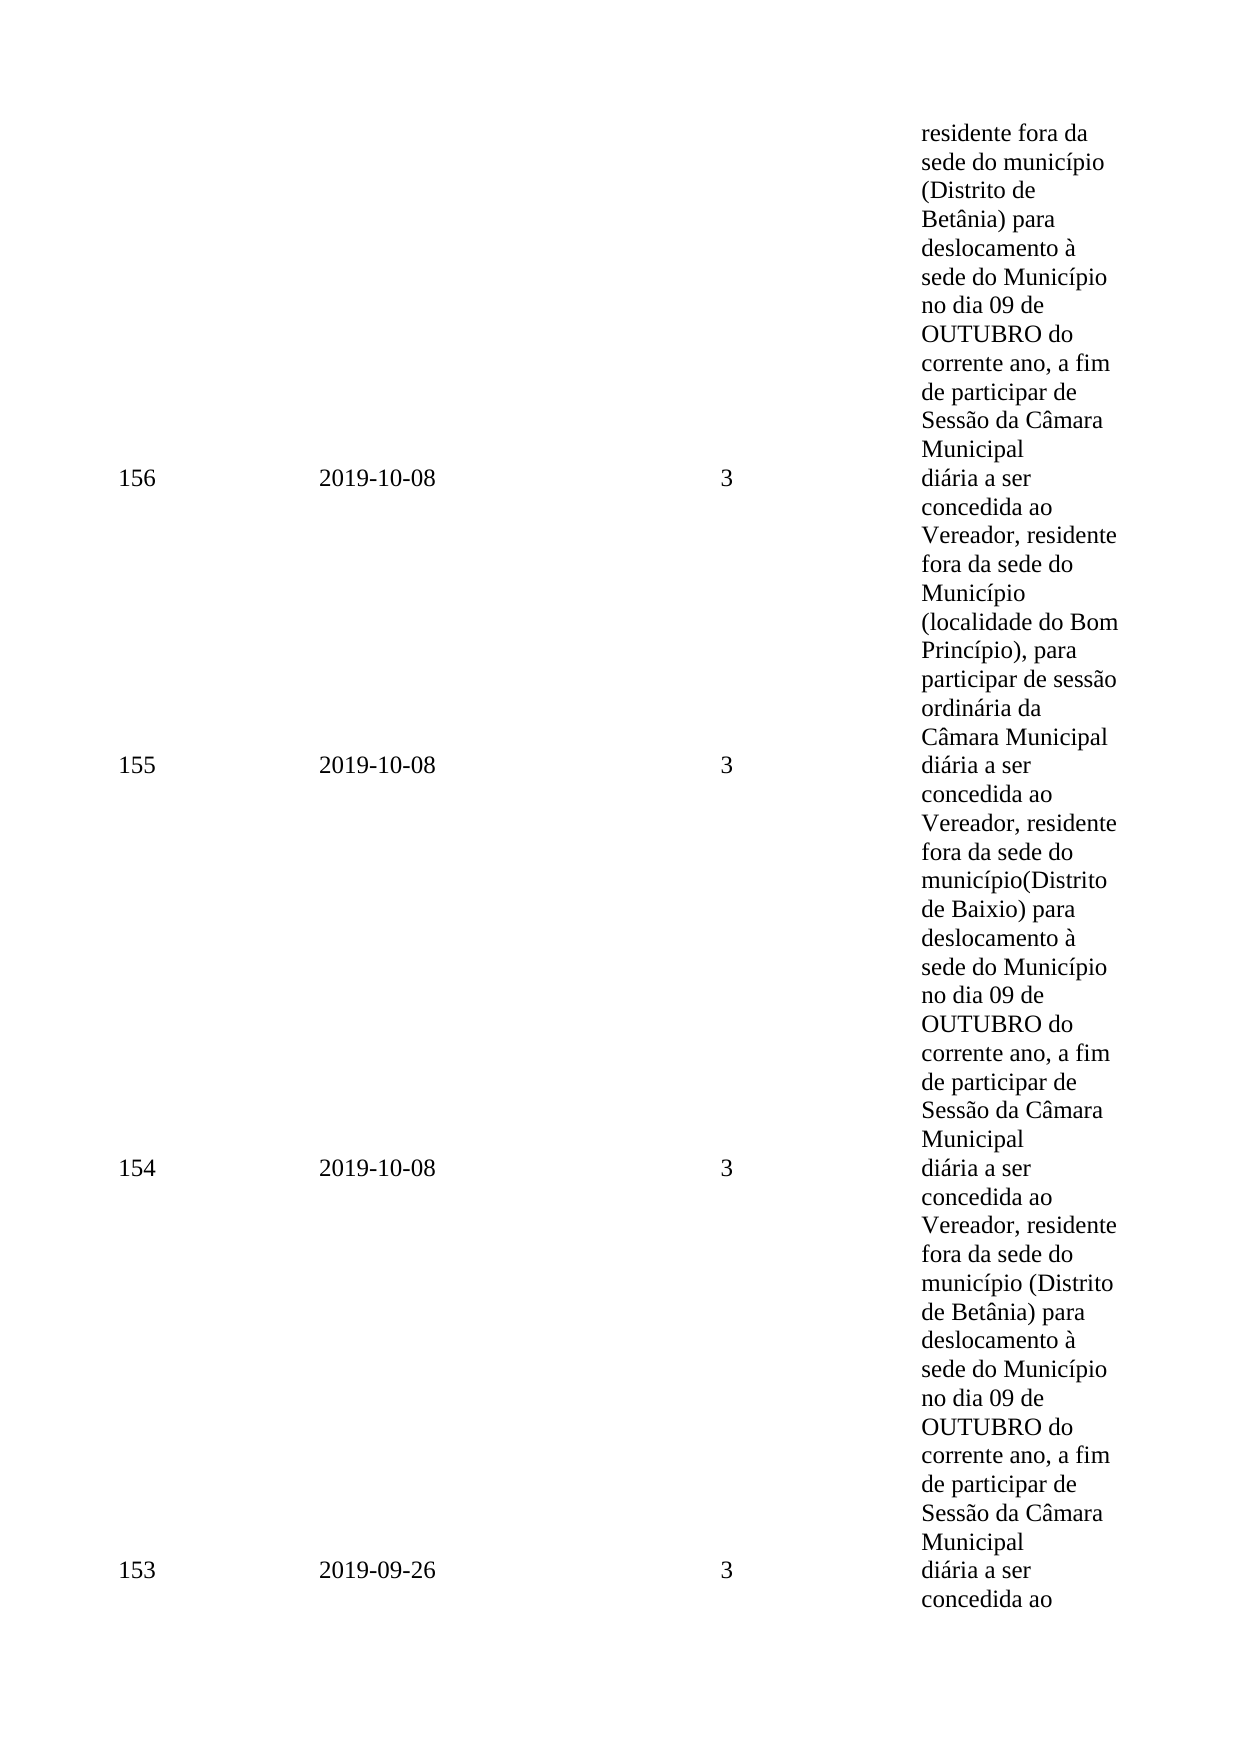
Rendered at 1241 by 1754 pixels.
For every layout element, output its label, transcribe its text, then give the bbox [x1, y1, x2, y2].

table_cell diária a ser concedida ao Vereador, residente fora da sede do município(Distrito de Baixio) para deslocamento à sede do Município no dia 09 de OUTUBRO do corrente ano, a fim de participar de Sessão da Câmara Municipal [921, 751, 1122, 1153]
table_cell [319, 118, 519, 463]
table_cell 2019-10-08 [319, 463, 519, 751]
table_cell [520, 1556, 720, 1613]
table_cell 3 [720, 751, 921, 1153]
table_cell 2019-09-26 [319, 1556, 519, 1613]
table_cell [520, 463, 720, 751]
table_cell 156 [118, 463, 319, 751]
table_cell 153 [118, 1556, 319, 1613]
table_cell [720, 118, 921, 463]
table_cell [520, 751, 720, 1153]
table_cell [520, 1153, 720, 1556]
table_cell 3 [720, 463, 921, 751]
table_cell diária a ser concedida ao Vereador, residente fora da sede do município (Distrito de Betânia) para deslocamento à sede do Município no dia 09 de OUTUBRO do corrente ano, a fim de participar de Sessão da Câmara Municipal [921, 1153, 1122, 1556]
table_cell diária a ser concedida ao [921, 1556, 1122, 1613]
table_cell 2019-10-08 [319, 751, 519, 1153]
table_cell 3 [720, 1556, 921, 1613]
table_cell [520, 118, 720, 463]
table_cell 2019-10-08 [319, 1153, 519, 1556]
table_cell [118, 118, 319, 463]
table_cell diária a ser concedida ao Vereador, residente fora da sede do Município (localidade do Bom Princípio), para participar de sessão ordinária da Câmara Municipal [921, 463, 1122, 751]
table_cell 3 [720, 1153, 921, 1556]
table_cell residente fora da sede do município (Distrito de Betânia) para deslocamento à sede do Município no dia 09 de OUTUBRO do corrente ano, a fim de participar de Sessão da Câmara Municipal [921, 118, 1122, 463]
table_cell 155 [118, 751, 319, 1153]
table_cell 154 [118, 1153, 319, 1556]
